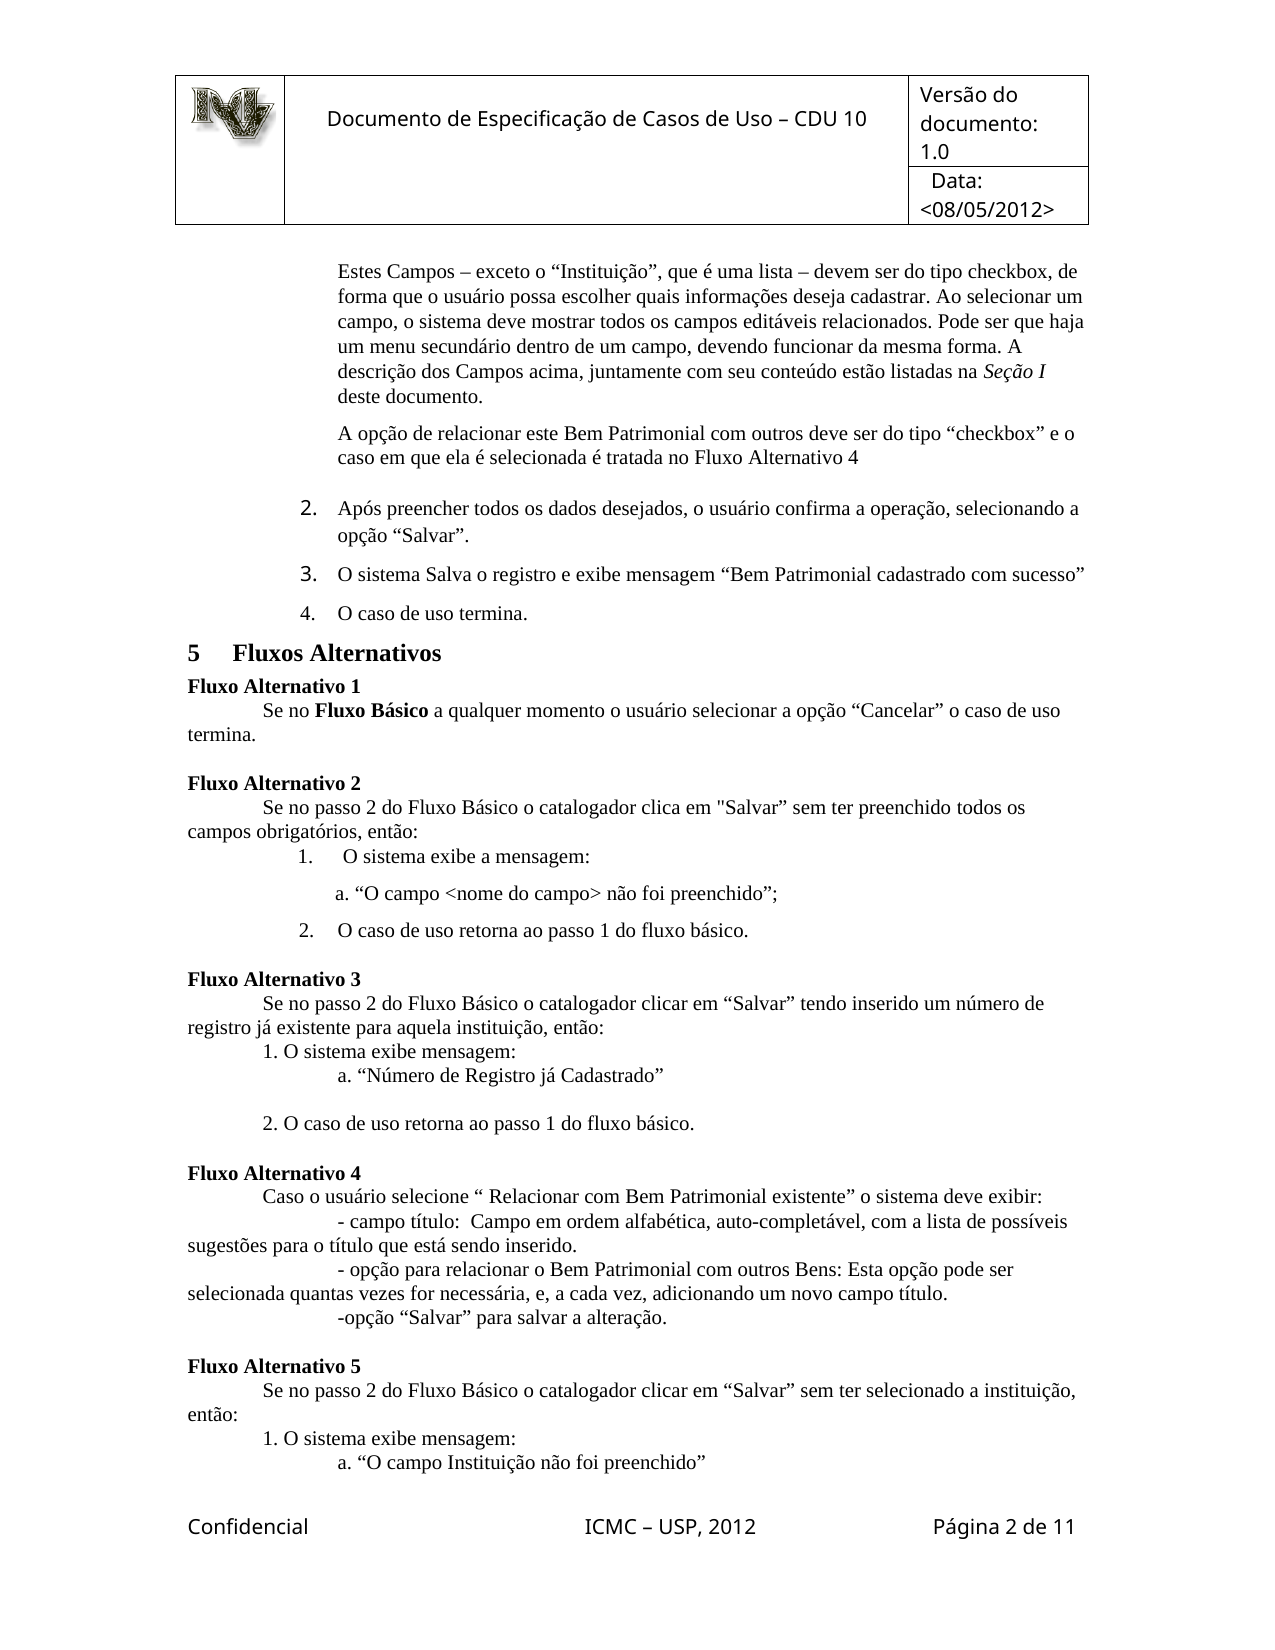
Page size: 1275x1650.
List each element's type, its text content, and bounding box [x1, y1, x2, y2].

text Caso o usuário selecione “ Relacionar com Bem Patrimonial existente” o sistema deve exibir: [187, 1184, 1087, 1208]
text a. “Número de Registro já Cadastrado” [187, 1063, 1087, 1087]
text 1. O sistema exibe a mensagem: [292, 843, 1087, 868]
text a. “O campo Instituição não foi preenchido” [187, 1450, 1087, 1474]
list Estes Campos – exceto o “Instituição”, que é uma lista – devem ser do tipo checkbox, de forma que o usuário possa escolher quais informações deseja cadastrar. Ao selecionar um campo, o sistema deve mostrar todos os campos editáveis relacionados. Pode ser que haja um menu secundário dentro de um campo, devendo funcionar da mesma forma. A descrição dos Campos acima, juntamente com seu conteúdo estão listadas na Seção I deste documento. [300, 258, 1087, 408]
subtitle Fluxo Alternativo 4 [187, 1159, 1087, 1184]
text Se no Fluxo Básico a qualquer momento o usuário selecionar a opção “Cancelar” o caso de uso termina. [187, 698, 1087, 746]
text Se no passo 2 do Fluxo Básico o catalogador clicar em “Salvar” tendo inserido um número de registro já existente para aquela instituição, então: [187, 991, 1087, 1039]
text 2. O caso de uso retorna ao passo 1 do fluxo básico. [187, 1111, 1087, 1135]
text - campo título: Campo em ordem alfabética, auto-completável, com a lista de possíveis sugestões para o título que está sendo inserido. [187, 1208, 1087, 1257]
list O sistema Salva o registro e exibe mensagem “Bem Patrimonial cadastrado com sucesso” [300, 559, 1087, 588]
list A opção de relacionar este Bem Patrimonial com outros deve ser do tipo “checkbox” e o caso em que ela é selecionada é tratada no Fluxo Alternativo 4 [300, 421, 1087, 469]
text - opção para relacionar o Bem Patrimonial com outros Bens: Esta opção pode ser selecionada quantas vezes for necessária, e, a cada vez, adicionando um novo campo título. [187, 1257, 1087, 1305]
text 1. O sistema exibe mensagem: [187, 1039, 1087, 1063]
text Se no passo 2 do Fluxo Básico o catalogador clica em "Salvar” sem ter preenchido todos os campos obrigatórios, então: [187, 795, 1087, 843]
text -opção “Salvar” para salvar a alteração. [187, 1305, 1087, 1329]
picture [186, 76, 277, 151]
list Após preencher todos os dados desejados, o usuário confirma a operação, selecionando a opção “Salvar”. [300, 493, 1087, 547]
text 1. O sistema exibe mensagem: [187, 1426, 1087, 1450]
list O caso de uso termina. [300, 600, 1087, 625]
text Se no passo 2 do Fluxo Básico o catalogador clicar em “Salvar” sem ter selecionado a instituição, então: [187, 1378, 1087, 1426]
subtitle Fluxo Alternativo 5 [187, 1353, 1087, 1378]
list O caso de uso retorna ao passo 1 do fluxo básico. [298, 918, 1087, 942]
subtitle Fluxo Alternativo 1 [187, 673, 1087, 698]
subtitle Fluxos Alternativos [187, 638, 1087, 666]
subtitle Fluxo Alternativo 3 [187, 966, 1087, 991]
text a. “O campo <nome do campo> não foi preenchido”; [261, 880, 1087, 905]
subtitle Fluxo Alternativo 2 [187, 770, 1087, 795]
